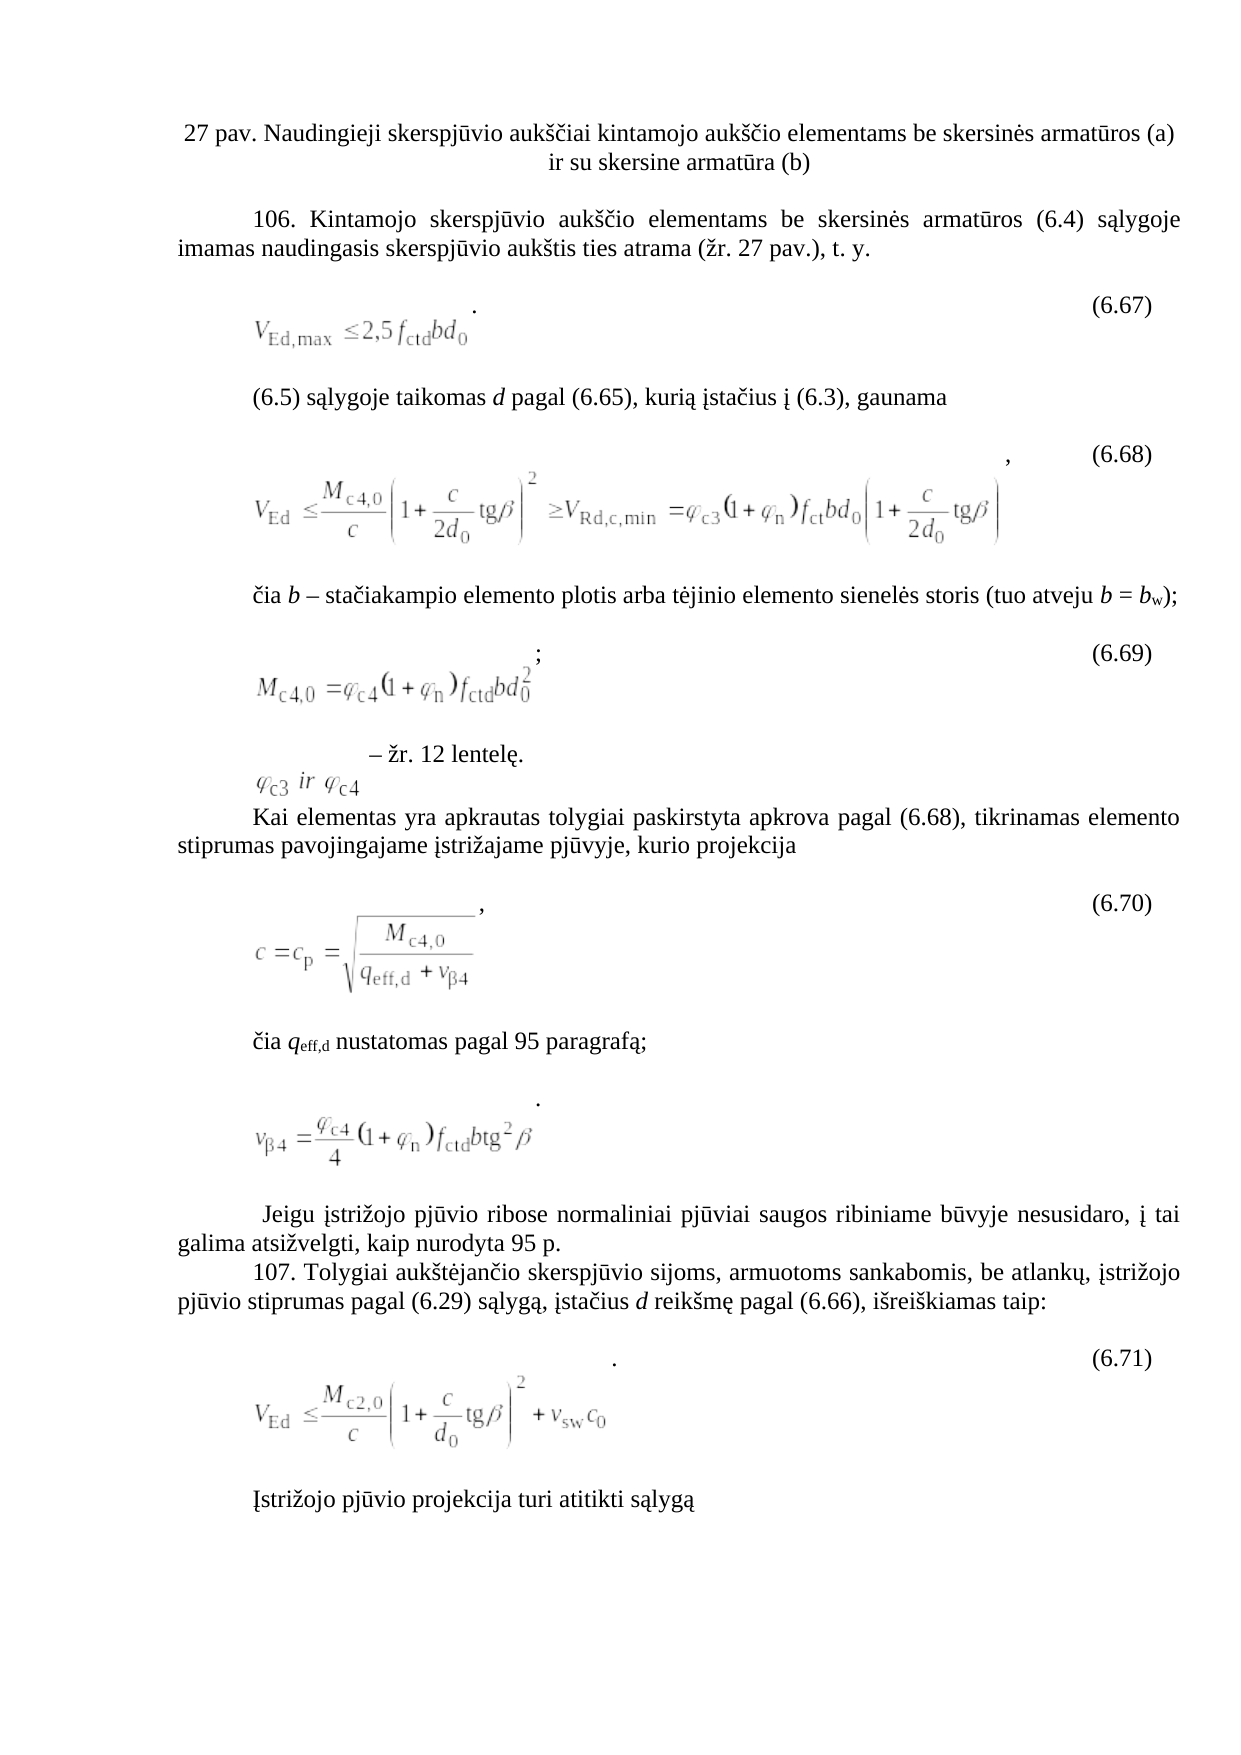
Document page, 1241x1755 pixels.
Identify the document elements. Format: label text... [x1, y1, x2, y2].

text . (6.71) [177, 1343, 1181, 1455]
text čia qeff,d nustatomas pagal 95 paragrafą; [177, 1026, 1181, 1055]
text 27 pav. Naudingieji skerspjūvio aukščiai kintamojo aukščio elementams be skersinės armatūros (a) ir su skersine armatūra (b) [177, 118, 1181, 176]
text ; (6.69) [177, 638, 1181, 710]
text čia b – stačiakampio elemento plotis arba tėjinio elemento sienelės storis (tuo atveju b = bw); [177, 580, 1181, 609]
text . [177, 1083, 1181, 1171]
text Kai elementas yra apkrautas tolygiai paskirstyta apkrova pagal (6.68), tikrinamas elemento stiprumas pavojingajame įstrižajame pjūvyje, kurio projekcija [177, 802, 1181, 859]
text (6.5) sąlygoje taikomas d pagal (6.65), kurią įstačius į (6.3), gaunama [177, 382, 1181, 411]
text 107. Tolygiai aukštėjančio skerspjūvio sijoms, armuotoms sankabomis, be atlankų, įstrižojo pjūvio stiprumas pagal (6.29) sąlygą, įstačius d reikšmę pagal (6.66), išreiškiamas taip: [177, 1257, 1181, 1314]
text Įstrižojo pjūvio projekcija turi atitikti sąlygą [177, 1484, 1181, 1513]
text . (6.67) [177, 291, 1181, 353]
text 106. Kintamojo skerspjūvio aukščio elementams be skersinės armatūros (6.4) sąlygoje imamas naudingasis skerspjūvio aukštis ties atrama (žr. 27 pav.), t. y. [177, 204, 1181, 262]
text – žr. 12 lentelę. [177, 739, 1181, 802]
text Jeigu įstrižojo pjūvio ribose normaliniai pjūviai saugos ribiniame būvyje nesusidaro, į tai galima atsižvelgti, kaip nurodyta 95 p. [177, 1199, 1181, 1257]
text , (6.70) [177, 888, 1181, 997]
text , (6.68) [177, 439, 1181, 551]
